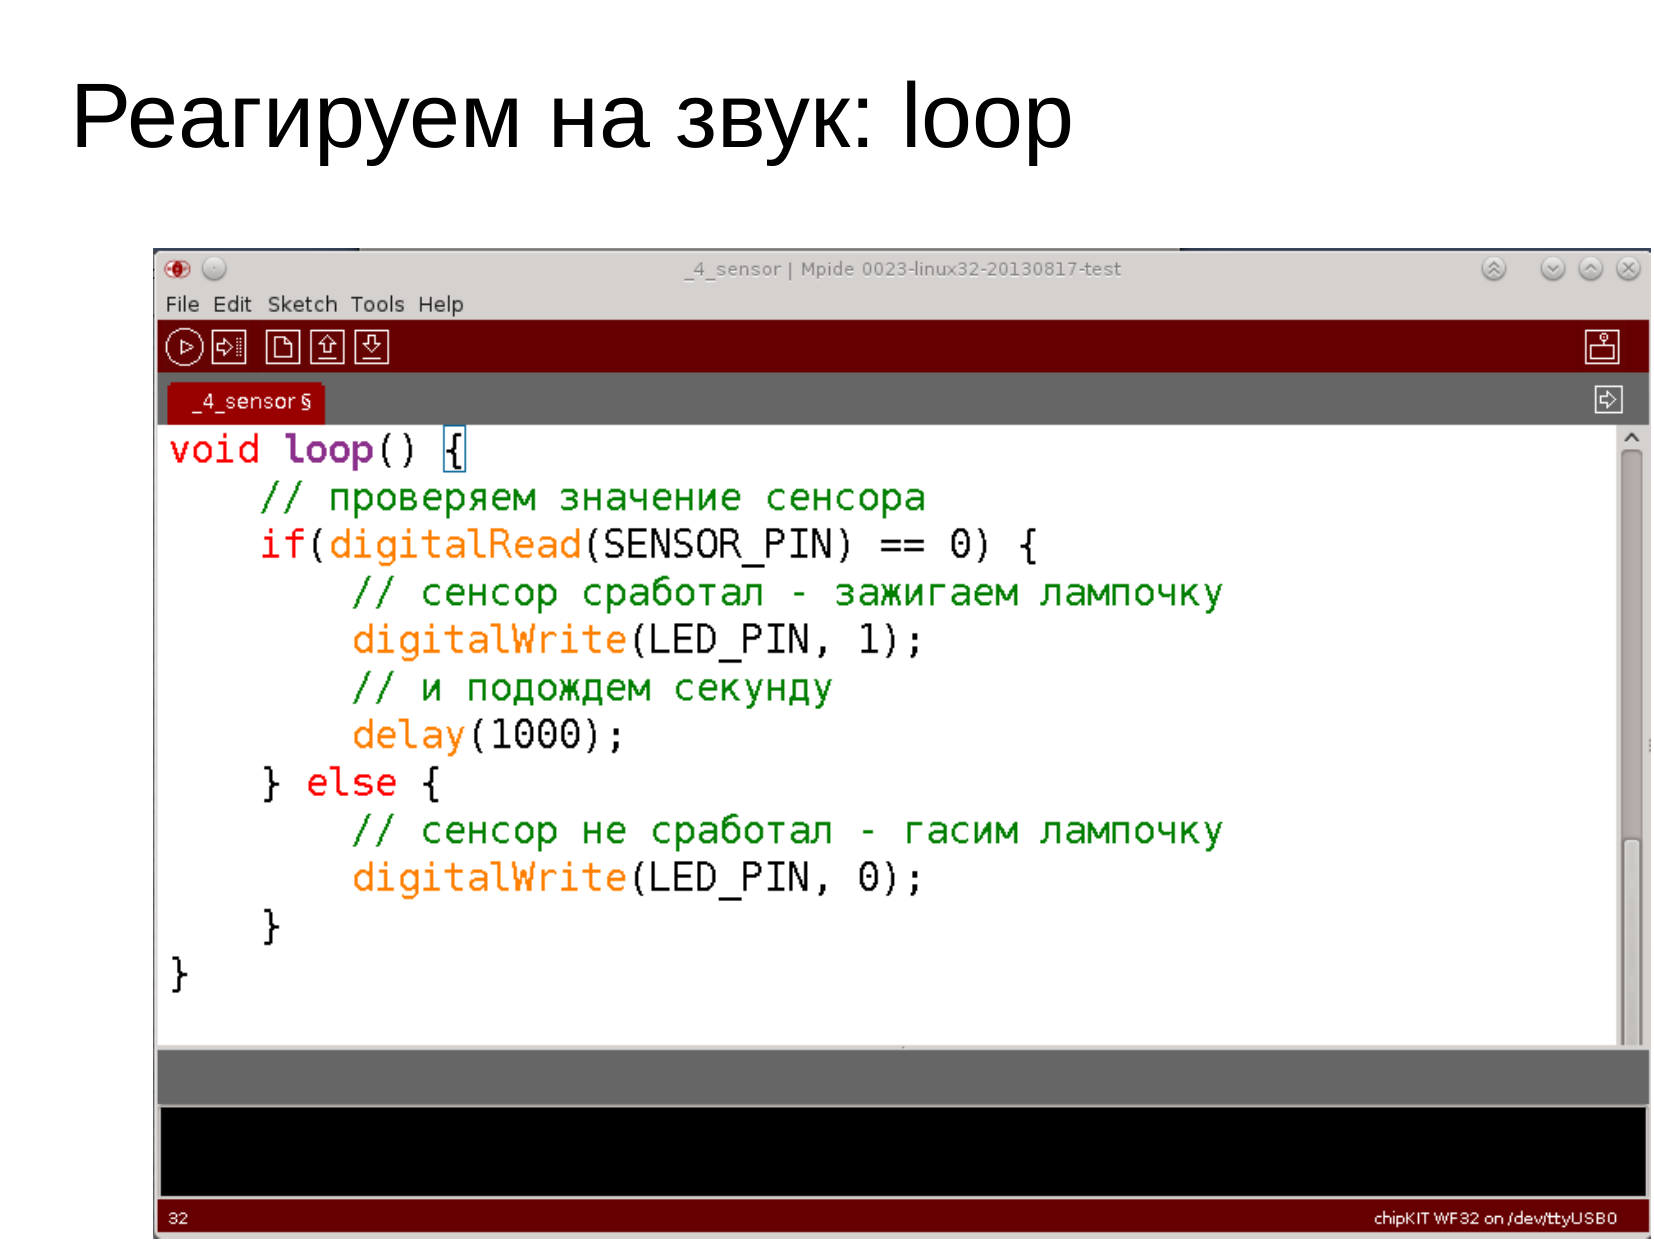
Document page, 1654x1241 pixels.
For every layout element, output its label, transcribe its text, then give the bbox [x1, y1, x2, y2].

picture [153, 248, 1651, 1239]
title Реагируем на звук: loop [70, 59, 1560, 172]
